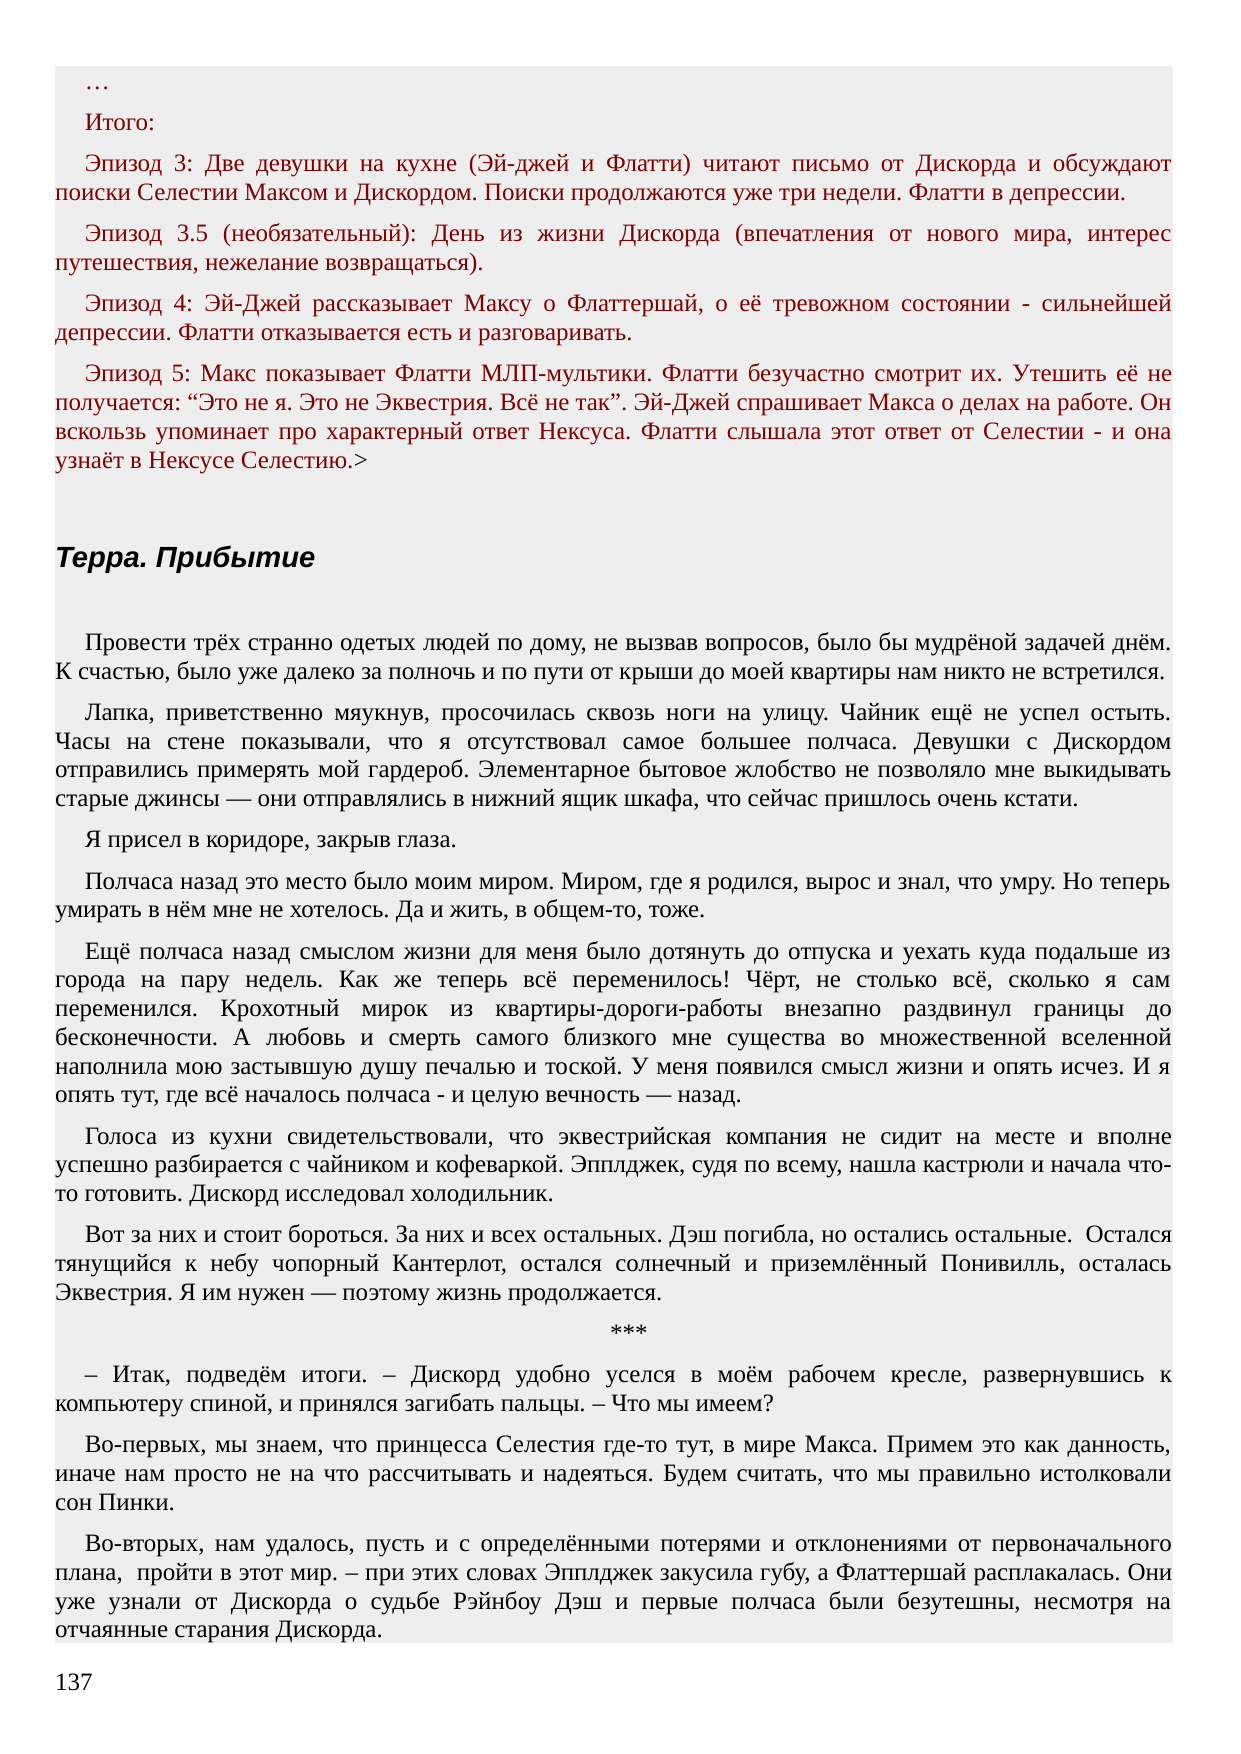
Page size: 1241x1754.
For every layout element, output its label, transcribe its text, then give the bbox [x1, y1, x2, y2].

subtitle Терра. Прибытие [55, 540, 1173, 573]
text Полчаса назад это место было моим миром. Миром, где я родился, вырос и знал, что умру. Но теперь умирать в нём мне не хотелось. Да и жить, в общем-то, тоже. [55, 866, 1173, 923]
text Эпизод 3: Две девушки на кухне (Эй-джей и Флатти) читают письмо от Дискорда и обсуждают поиски Селестии Максом и Дискордом. Поиски продолжаются уже три недели. Флатти в депрессии. [55, 148, 1173, 206]
text Голоса из кухни свидетельствовали, что эквестрийская компания не сидит на месте и вполне успешно разбирается с чайником и кофеваркой. Эпплджек, судя по всему, нашла кастрюли и начала что-то готовить. Дискорд исследовал холодильник. [55, 1121, 1173, 1207]
text Во-вторых, нам удалось, пусть и с определёнными потерями и отклонениями от первоначального плана, пройти в этот мир. – при этих словах Эпплджек закусила губу, а Флаттершай расплакалась. Они уже узнали от Дискорда о судьбе Рэйнбоу Дэш и первые полчаса были безутешны, несмотря на отчаянные старания Дискорда. [55, 1528, 1173, 1643]
text – Итак, подведём итоги. – Дискорд удобно уселся в моём рабочем кресле, развернувшись к компьютеру спиной, и принялся загибать пальцы. – Что мы имеем? [55, 1359, 1173, 1417]
text Эпизод 4: Эй-Джей рассказывает Максу о Флаттершай, о её тревожном состоянии - сильнейшей депрессии. Флатти отказывается есть и разговаривать. [55, 288, 1173, 346]
text Вот за них и стоит бороться. За них и всех остальных. Дэш погибла, но остались остальные. Остался тянущийся к небу чопорный Кантерлот, остался солнечный и приземлённый Понивилль, осталась Эквестрия. Я им нужен — поэтому жизнь продолжается. [55, 1219, 1173, 1306]
text Я присел в коридоре, закрыв глаза. [55, 824, 1173, 853]
text … [55, 66, 1173, 95]
text Провести трёх странно одетых людей по дому, не вызвав вопросов, было бы мудрёной задачей днём. К счастью, было уже далеко за полночь и по пути от крыши до моей квартиры нам никто не встретился. [55, 627, 1173, 684]
text Ещё полчаса назад смыслом жизни для меня было дотянуть до отпуска и уехать куда подальше из города на пару недель. Как же теперь всё переменилось! Чёрт, не столько всё, сколько я сам переменился. Крохотный мирок из квартиры-дороги-работы внезапно раздвинул границы до бесконечности. А любовь и смерть самого близкого мне существа во множественной вселенной наполнила мою застывшую душу печалью и тоской. У меня появился смысл жизни и опять исчез. И я опять тут, где всё началось полчаса - и целую вечность — назад. [55, 936, 1173, 1108]
text Эпизод 3.5 (необязательный): День из жизни Дискорда (впечатления от нового мира, интерес путешествия, нежелание возвращаться). [55, 218, 1173, 276]
text Во-первых, мы знаем, что принцесса Селестия где-то тут, в мире Макса. Примем это как данность, иначе нам просто не на что рассчитывать и надеяться. Будем считать, что мы правильно истолковали сон Пинки. [55, 1429, 1173, 1516]
text Итого: [55, 107, 1173, 136]
text Эпизод 5: Макс показывает Флатти МЛП-мультики. Флатти безучастно смотрит их. Утешить её не получается: “Это не я. Это не Эквестрия. Всё не так”. Эй-Джей спрашивает Макса о делах на работе. Он вскользь упоминает про характерный ответ Нексуса. Флатти слышала этот ответ от Селестии - и она узнаёт в Нексусе Селестию.> [55, 358, 1173, 473]
text Лапка, приветственно мяукнув, просочилась сквозь ноги на улицу. Чайник ещё не успел остыть. Часы на стене показывали, что я отсутствовал самое большее полчаса. Девушки с Дискордом отправились примерять мой гардероб. Элементарное бытовое жлобство не позволяло мне выкидывать старые джинсы — они отправлялись в нижний ящик шкафа, что сейчас пришлось очень кстати. [55, 697, 1173, 812]
text *** [55, 1318, 1173, 1347]
